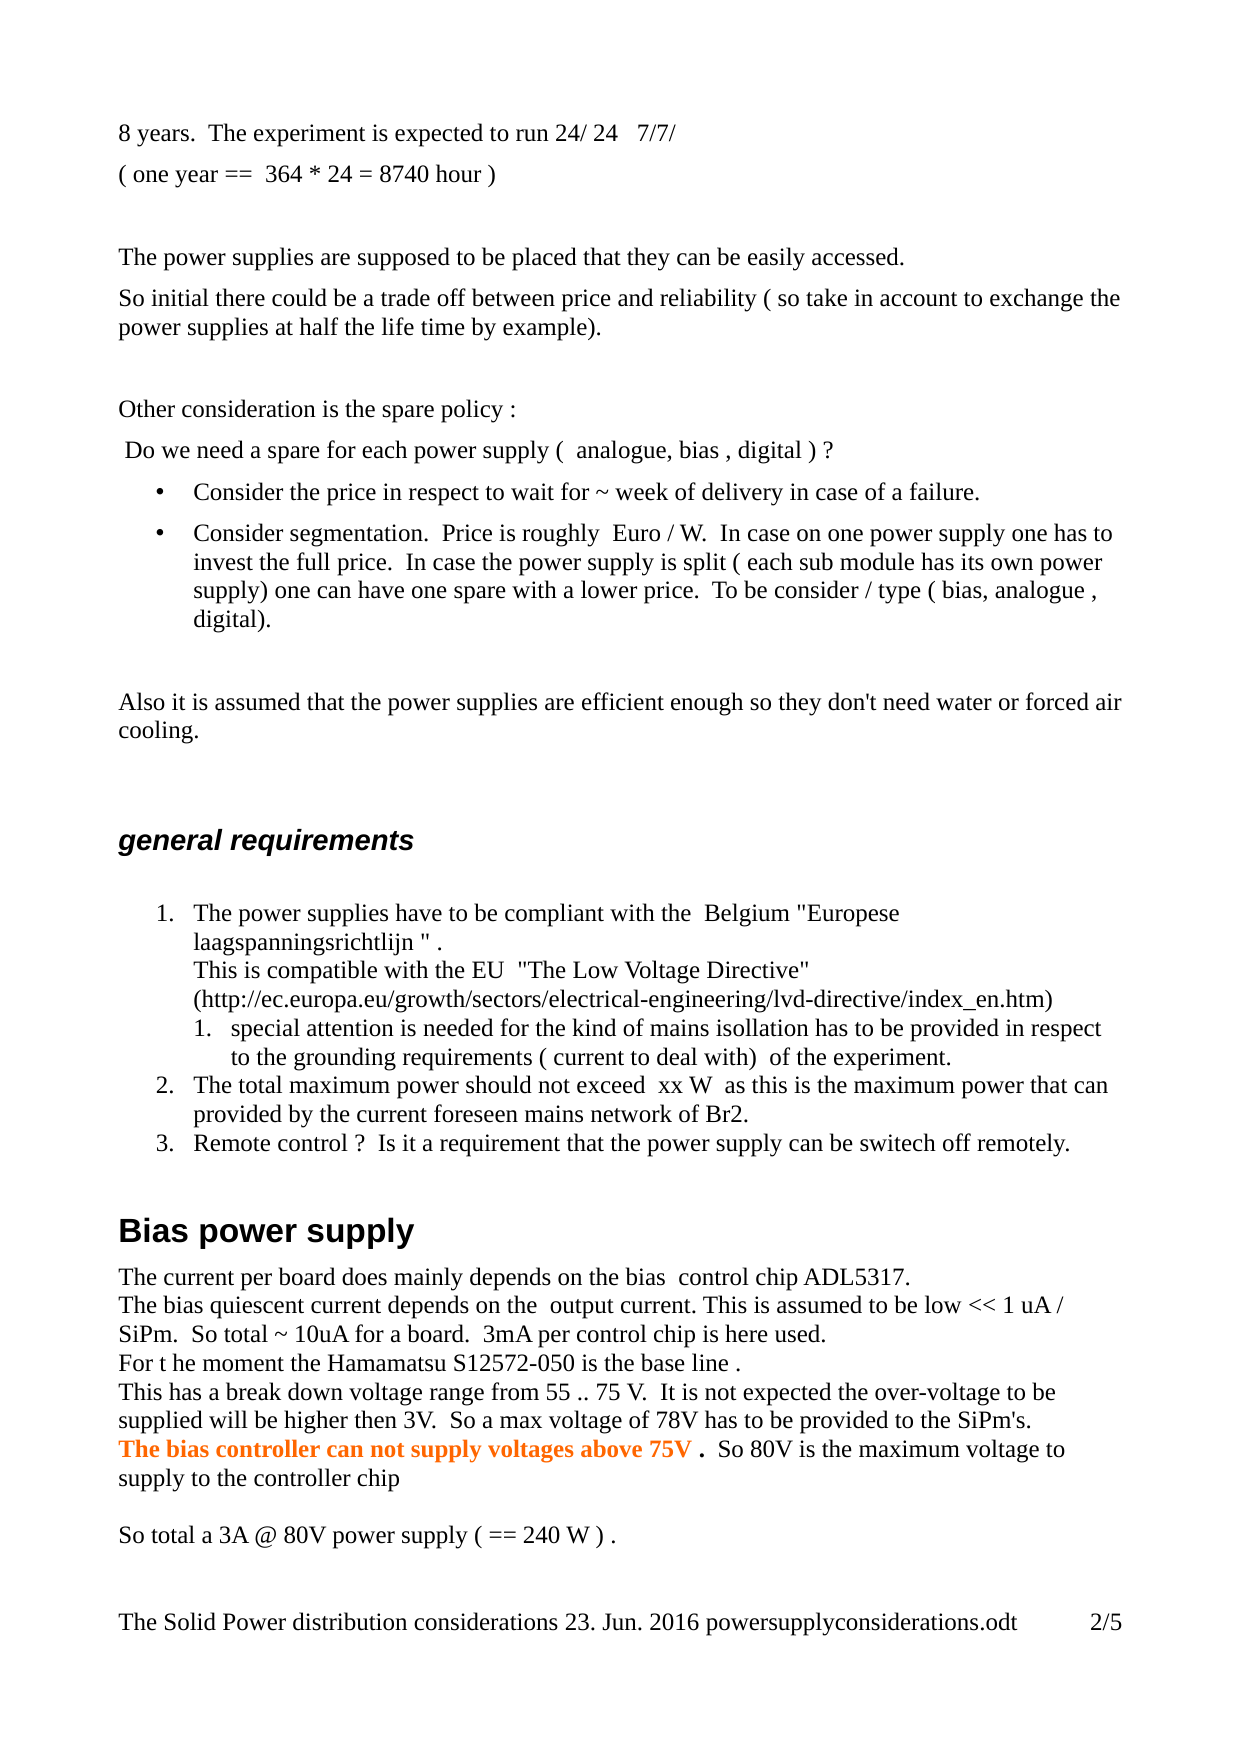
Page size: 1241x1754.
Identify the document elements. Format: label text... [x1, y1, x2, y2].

list Consider the price in respect to wait for ~ week of delivery in case of a failure. [156, 477, 1122, 506]
text Do we need a spare for each power supply ( analogue, bias , digital ) ? [118, 436, 1122, 464]
text So total a 3A @ 80V power supply ( == 240 W ) . [118, 1520, 1122, 1549]
subtitle Bias power supply [118, 1210, 1122, 1249]
text ( one year == 364 * 24 = 8740 hour ) [118, 159, 1122, 188]
text This has a break down voltage range from 55 .. 75 V. It is not expected the over-voltage to be supplied will be higher then 3V. So a max voltage of 78V has to be provided to the SiPm's. [118, 1377, 1122, 1434]
text For t he moment the Hamamatsu S12572-050 is the base line . [118, 1348, 1122, 1377]
text Also it is assumed that the power supplies are efficient enough so they don't need water or forced air cooling. [118, 687, 1122, 744]
text 8 years. The experiment is expected to run 24/ 24 7/7/ [118, 118, 1122, 147]
list Consider segmentation. Price is roughly Euro / W. In case on one power supply one has to invest the full price. In case the power supply is split ( each sub module has its own power supply) one can have one spare with a lower price. To be consider / type ( bias, analogue , digital). [156, 518, 1122, 633]
list Remote control ? Is it a requirement that the power supply can be switech off remotely. [156, 1128, 1122, 1157]
list The power supplies have to be compliant with the Belgium "Europese laagspanningsrichtlijn " . This is compatible with the EU "The Low Voltage Directive" (http://ec.europa.eu/growth/sectors/electrical-engineering/lvd-directive/index_en.htm) [156, 898, 1122, 1013]
list special attention is needed for the kind of mains isollation has to be provided in respect to the grounding requirements ( current to deal with) of the experiment. [193, 1013, 1122, 1070]
text So initial there could be a trade off between price and reliability ( so take in account to exchange the power supplies at half the life time by example). [118, 283, 1122, 341]
subtitle general requirements [118, 823, 1122, 857]
text The bias quiescent current depends on the output current. This is assumed to be low << 1 uA / SiPm. So total ~ 10uA for a board. 3mA per control chip is here used. [118, 1290, 1122, 1348]
text Other consideration is the spare policy : [118, 394, 1122, 423]
list The total maximum power should not exceed xx W as this is the maximum power that can provided by the current foreseen mains network of Br2. [156, 1070, 1122, 1128]
text The bias controller can not supply voltages above 75V . So 80V is the maximum voltage to supply to the controller chip [118, 1434, 1122, 1492]
text The current per board does mainly depends on the bias control chip ADL5317. [118, 1262, 1122, 1290]
text The power supplies are supposed to be placed that they can be easily accessed. [118, 242, 1122, 271]
